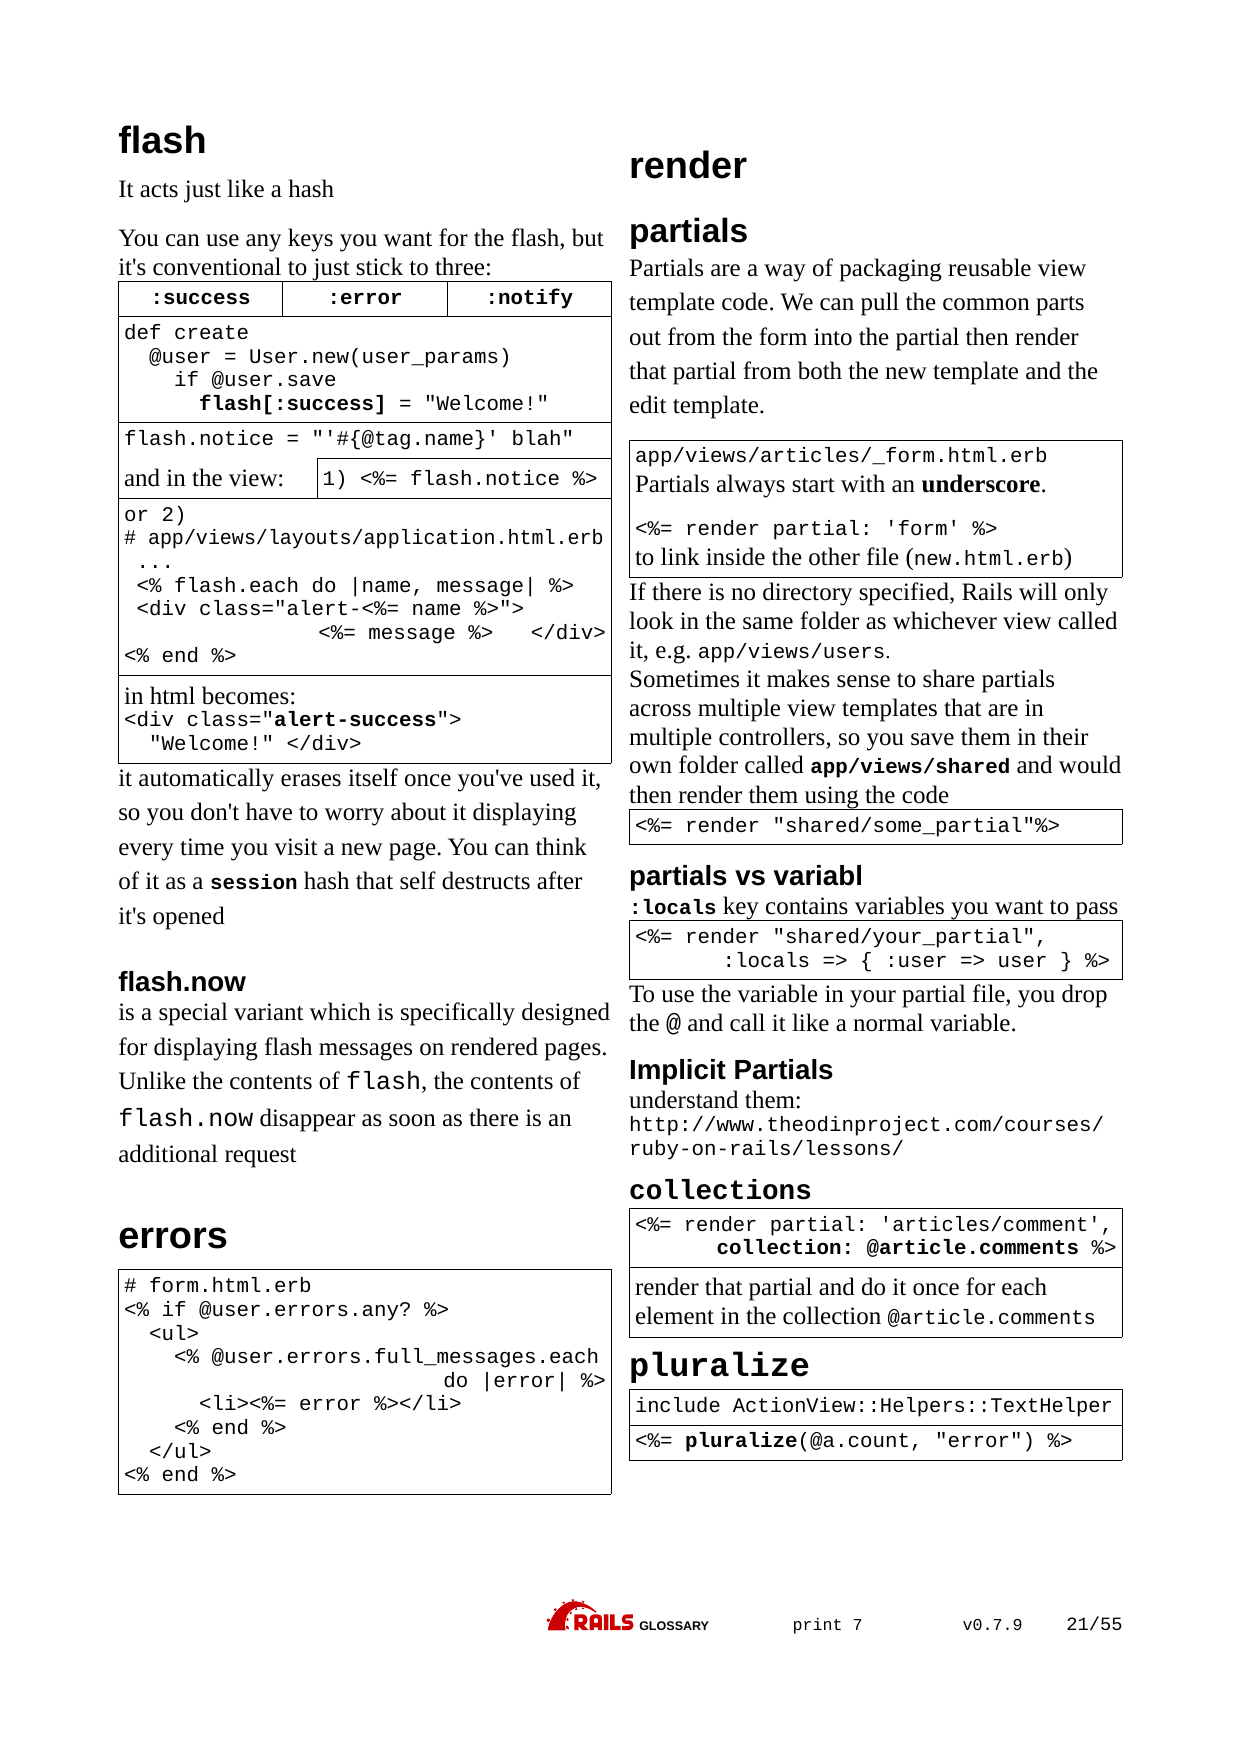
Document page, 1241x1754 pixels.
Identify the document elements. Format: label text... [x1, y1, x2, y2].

subtitle collections [629, 1176, 1122, 1208]
text it automatically erases itself once you've used it, so you don't have to worry about it displaying every time you visit a new page. You can think of it as a session hash that self destructs after it's opened [118, 764, 611, 930]
table_header :success [119, 282, 282, 316]
table_cell <%= pluralize(@a.count, "error") %> [630, 1426, 1122, 1460]
text If there is no directory specified, Rails will only look in the same folder as whichever view called it, e.g. app/views/users. [629, 578, 1122, 664]
table_cell and in the view: [119, 458, 317, 498]
subtitle pluralize [629, 1348, 1122, 1386]
subtitle partials [629, 211, 1122, 250]
table_header :notify [448, 282, 611, 316]
table_cell flash.notice = "'#{@tag.name}' blah" [119, 423, 611, 457]
text :locals key contains variables you want to pass [629, 891, 1122, 920]
text understand them: [629, 1086, 1122, 1114]
table_header <%= render "shared/your_partial", :locals => { :user => user } %> [630, 921, 1122, 979]
table_header <%= render "shared/some_partial"%> [630, 810, 1122, 844]
text To use the variable in your partial file, you drop the @ and call it like a normal variable. [629, 980, 1122, 1039]
table_header <%= render partial: 'articles/comment', collection: @article.comments %> [630, 1209, 1122, 1267]
subtitle Implicit Partials [629, 1054, 1122, 1086]
subtitle errors [118, 1213, 611, 1257]
text http://www.theodinproject.com/courses/ruby-on-rails/lessons/ [629, 1114, 1122, 1162]
table_header include ActionView::Helpers::TextHelper [630, 1390, 1122, 1424]
table_cell in html becomes: <div class="alert-success"> "Welcome!" </div> [119, 676, 611, 762]
text You can use any keys you want for the flash, but it's conventional to just stick to three: [118, 223, 611, 281]
table_cell 1) <%= flash.notice %> [318, 459, 611, 498]
subtitle render [629, 143, 1122, 187]
table_header app/views/articles/_form.html.erb Partials always start with an underscore. <%= render partial: 'form' %> to link inside the other file (new.html.erb) [630, 441, 1122, 577]
text Partials are a way of packaging reusable view template code. We can pull the common parts out from the form into the partial then render that partial from both the new template and the edit template. [629, 253, 1122, 419]
text Sometimes it makes sense to share partials across multiple view templates that are in multiple controllers, so you save them in their own folder called app/views/shared and would then render them using the code [629, 664, 1122, 809]
table_header :error [283, 282, 447, 316]
table_header # form.html.erb <% if @user.errors.any? %> <ul> <% @user.errors.full_messages.each do |error| %> <li><%= error %></li> <% end %> </ul> <% end %> [119, 1270, 611, 1494]
text is a special variant which is specifically designed for displaying flash messages on rendered pages. Unlike the contents of flash, the contents of flash.now disappear as soon as there is an additional request [118, 997, 611, 1168]
subtitle flash.now [118, 965, 611, 997]
table_cell render that partial and do it once for each element in the collection @article.comments [630, 1268, 1122, 1337]
table_cell or 2) # app/views/layouts/application.html.erb ... <% flash.each do |name, message| %> <div class="alert-<%= name %>"> <%= message %> </div> <% end %> [119, 499, 611, 675]
subtitle partials vs variabl [629, 859, 1122, 891]
table_header def create @user = User.new(user_params) if @user.save flash[:success] = "Welcome!" [119, 317, 611, 422]
subtitle flash [118, 118, 611, 162]
text It acts just like a hash [118, 174, 611, 203]
